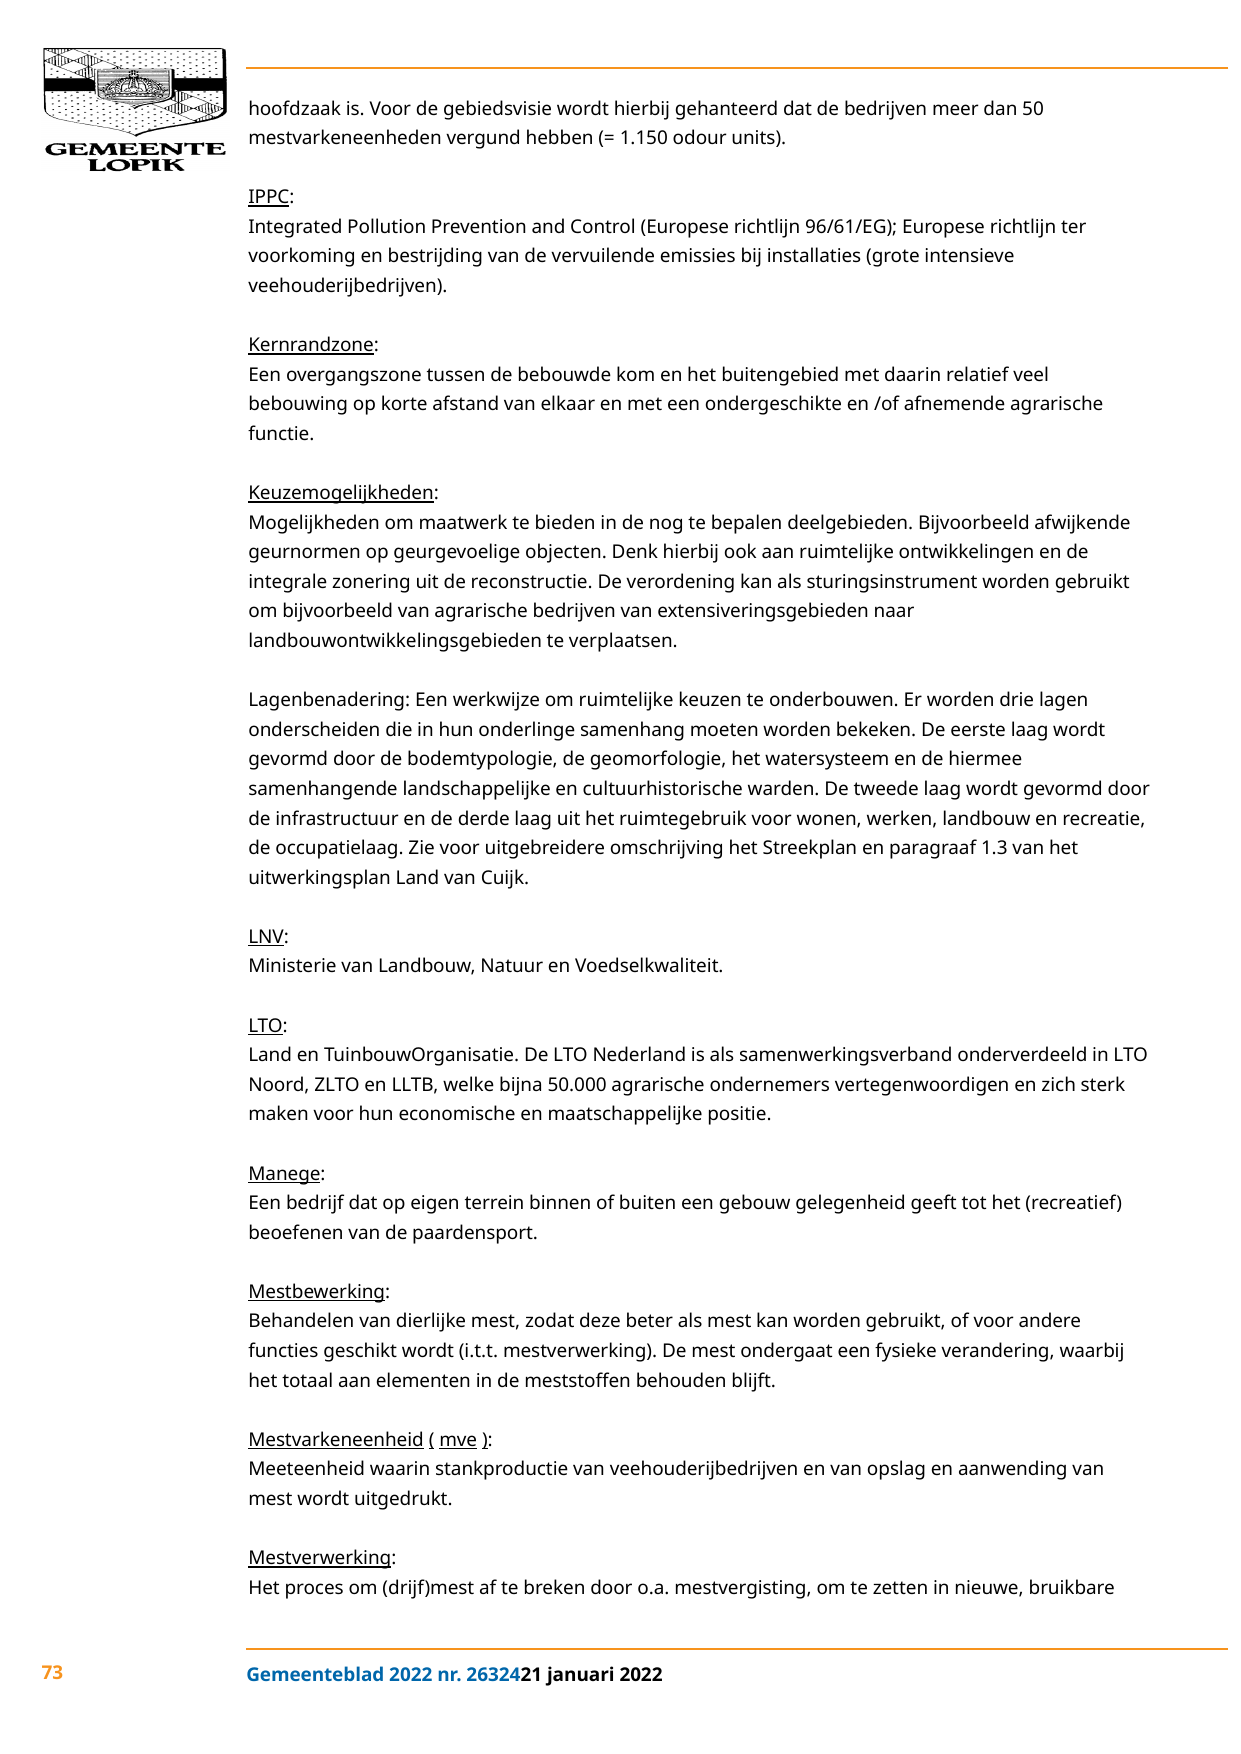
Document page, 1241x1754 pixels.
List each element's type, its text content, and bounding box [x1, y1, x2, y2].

text hoofdzaak is. Voor de gebiedsvisie wordt hierbij gehanteerd dat de bedrijven meer dan 50 mestvarkeneenheden vergund hebben (= 1.150 odour units). [248, 95, 1152, 150]
text Lagenbenadering: Een werkwijze om ruimtelijke keuzen te onderbouwen. Er worden drie lagen onderscheiden die in hun onderlinge samenhang moeten worden bekeken. De eerste laag wordt gevormd door de bodemtypologie, de geomorfologie, het watersysteem en de hiermee samenhangende landschappelijke en cultuurhistorische warden. De tweede laag wordt gevormd door de infrastructuur en de derde laag uit het ruimtegebruik voor wonen, werken, landbouw en recreatie, de occupatielaag. Zie voor uitgebreidere omschrijving het Streekplan en paragraaf 1.3 van het uitwerkingsplan Land van Cuijk. [248, 686, 1152, 890]
text Mestvarkeneenheid ( mve ): [248, 1426, 1152, 1452]
picture [41, 47, 231, 172]
text Mestbewerking: [248, 1278, 1152, 1304]
text IPPC: [248, 183, 1152, 209]
text Keuzemogelijkheden: [248, 479, 1152, 505]
text Integrated Pollution Prevention and Control (Europese richtlijn 96/61/EG); Europese richtlijn ter voorkoming en bestrijding van de vervuilende emissies bij installaties (grote intensieve veehouderijbedrijven). [248, 213, 1152, 298]
text Manege: [248, 1160, 1152, 1186]
text Behandelen van dierlijke mest, zodat deze beter als mest kan worden gebruikt, of voor andere functies geschikt wordt (i.t.t. mestverwerking). De mest ondergaat een fysieke verandering, waarbij het totaal aan elementen in de meststoffen behouden blijft. [248, 1308, 1152, 1393]
text Het proces om (drijf)mest af te breken door o.a. mestvergisting, om te zetten in nieuwe, bruikbare [248, 1574, 1152, 1600]
text Meeteenheid waarin stankproductie van veehouderijbedrijven en van opslag en aanwending van mest wordt uitgedrukt. [248, 1456, 1152, 1511]
text Kernrandzone: [248, 331, 1152, 357]
text Een bedrijf dat op eigen terrein binnen of buiten een gebouw gelegenheid geeft tot het (recreatief) beoefenen van de paardensport. [248, 1189, 1152, 1245]
text LTO: [248, 1012, 1152, 1038]
text Mestverwerking: [248, 1544, 1152, 1570]
text LNV: [248, 923, 1152, 949]
text Land en TuinbouwOrganisatie. De LTO Nederland is als samenwerkingsverband onderverdeeld in LTO Noord, ZLTO en LLTB, welke bijna 50.000 agrarische ondernemers vertegenwoordigen en zich sterk maken voor hun economische en maatschappelijke positie. [248, 1041, 1152, 1126]
text Ministerie van Landbouw, Natuur en Voedselkwaliteit. [248, 953, 1152, 978]
text Een overgangszone tussen de bebouwde kom en het buitengebied met daarin relatief veel bebouwing op korte afstand van elkaar en met een ondergeschikte en /of afnemende agrarische functie. [248, 361, 1152, 446]
text Mogelijkheden om maatwerk te bieden in de nog te bepalen deelgebieden. Bijvoorbeeld afwijkende geurnormen op geurgevoelige objecten. Denk hierbij ook aan ruimtelijke ontwikkelingen en de integrale zonering uit de reconstructie. De verordening kan als sturingsinstrument worden gebruikt om bijvoorbeeld van agrarische bedrijven van extensiveringsgebieden naar landbouwontwikkelingsgebieden te verplaatsen. [248, 509, 1152, 653]
